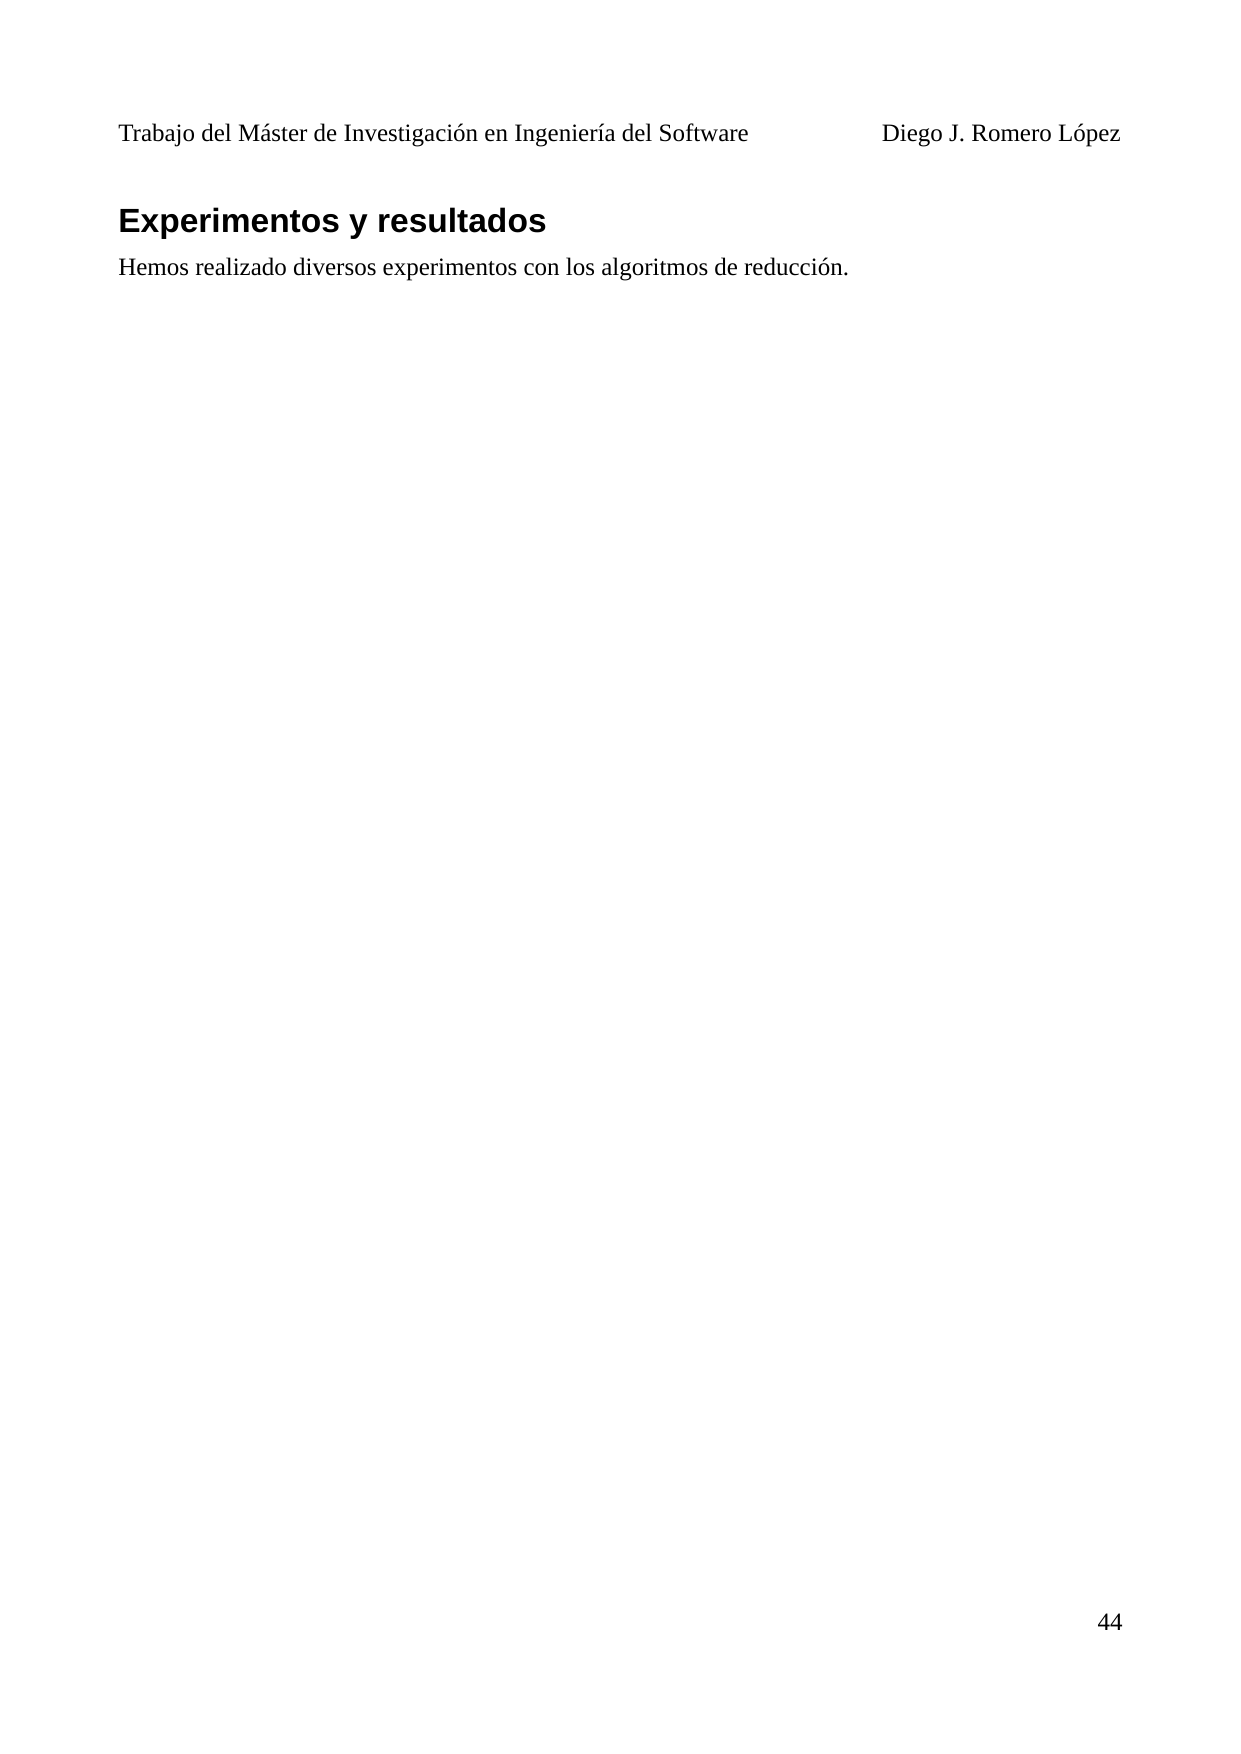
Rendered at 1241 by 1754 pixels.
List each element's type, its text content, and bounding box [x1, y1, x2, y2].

text Hemos realizado diversos experimentos con los algoritmos de reducción. [118, 252, 1122, 281]
subtitle Experimentos y resultados [118, 201, 1122, 240]
